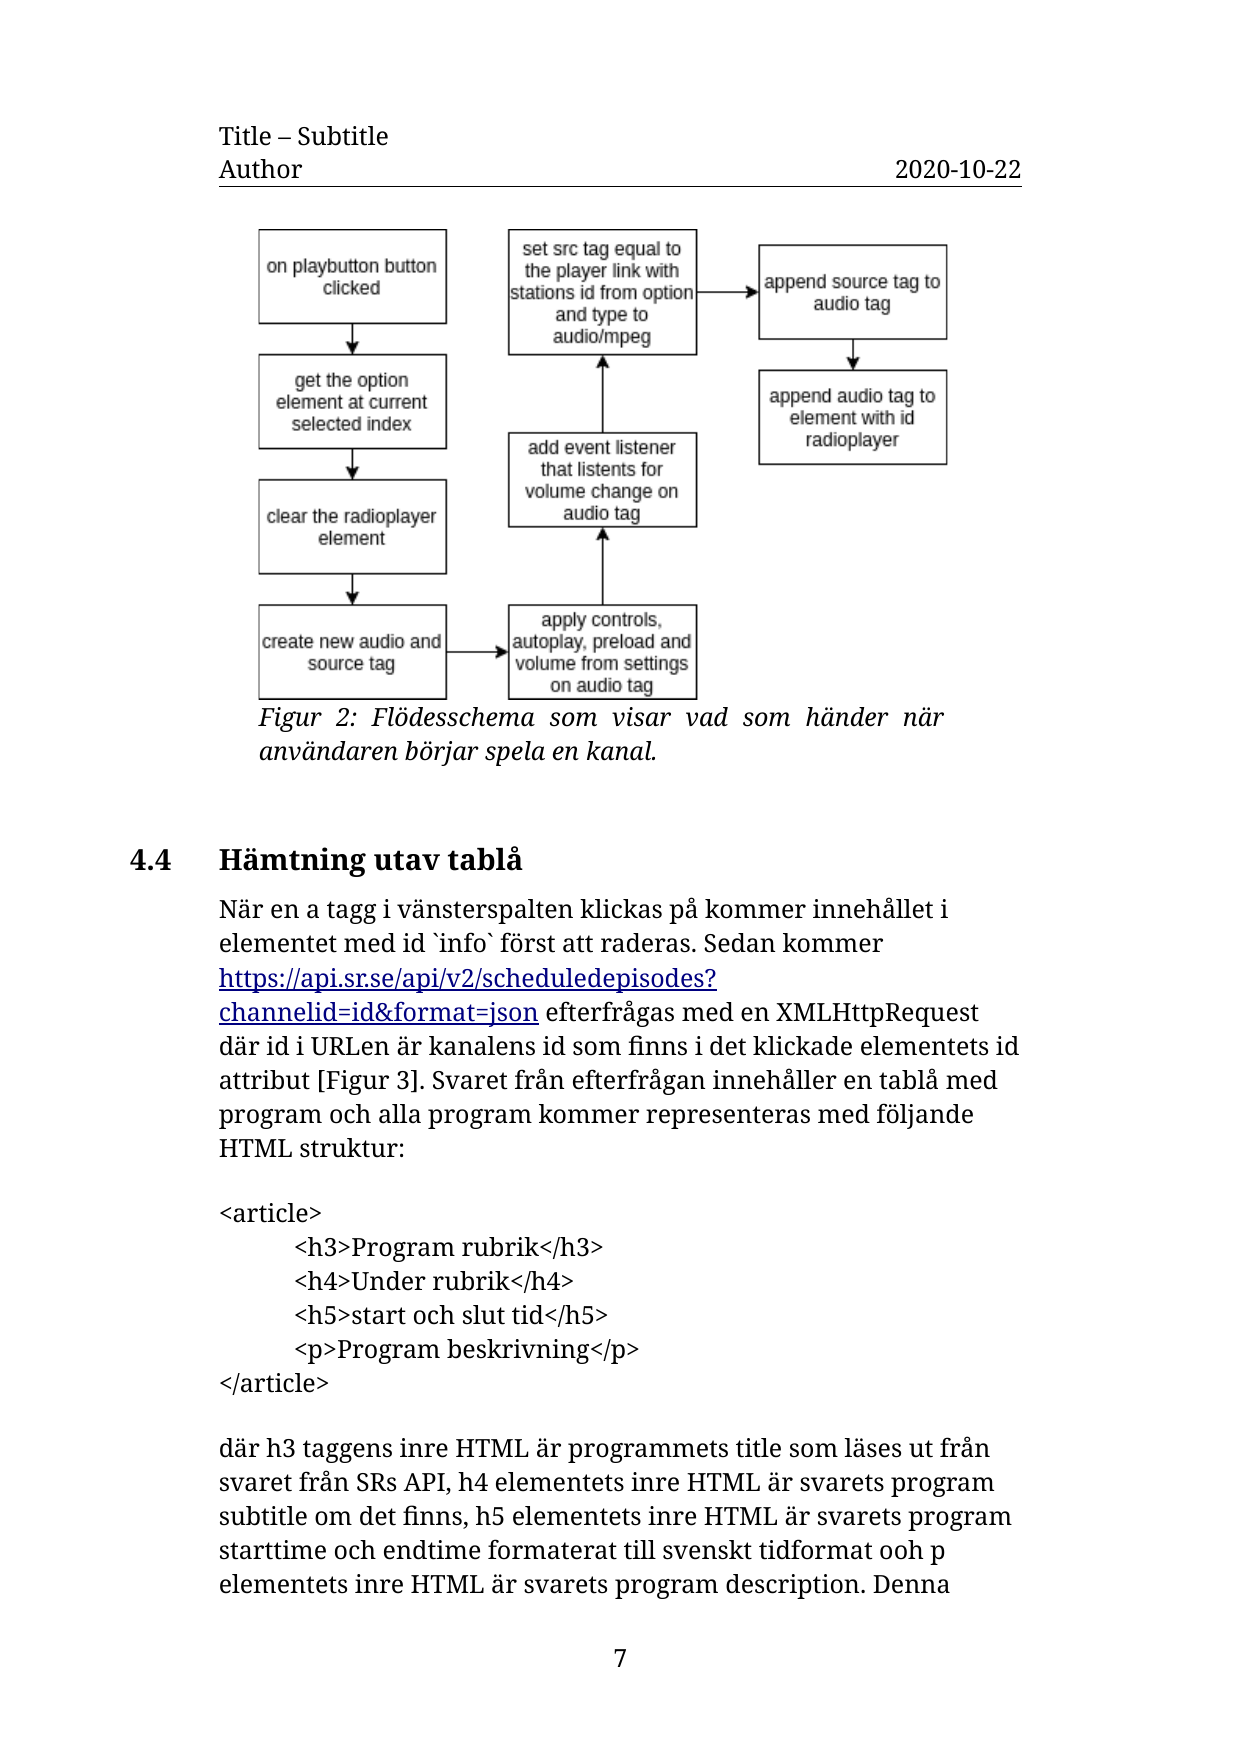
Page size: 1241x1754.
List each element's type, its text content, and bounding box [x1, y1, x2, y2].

text <article> <h3>Program rubrik</h3> <h4>Under rubrik</h4> <h5>start och slut tid</h5> <p>Program beskrivning</p> </article> [218, 1195, 1022, 1400]
text När en a tagg i vänsterspalten klickas på kommer innehållet i elementet med id `info` först att raderas. Sedan kommer https://api.sr.se/api/v2/scheduledepisodes?channelid=id&format=json efterfrågas med en XMLHttpRequest där id i URLen är kanalens id som finns i det klickade elementets id attribut [Figur 3]. Svaret från efterfrågan innehåller en tablå med program och alla program kommer representeras med följande HTML struktur: [218, 892, 1022, 1164]
text där h3 taggens inre HTML är programmets title som läses ut från svaret från SRs API, h4 elementets inre HTML är svarets program subtitle om det finns, h5 elementets inre HTML är svarets program starttime och endtime formaterat till svenskt tidformat ooh p elementets inre HTML är svarets program description. Denna [218, 1430, 1022, 1601]
text Figur 2: Flödesschema som visar vad som händer när användaren börjar spela en kanal. [258, 700, 947, 768]
subtitle Hämtning utav tablå [130, 839, 1022, 879]
picture [258, 229, 948, 700]
